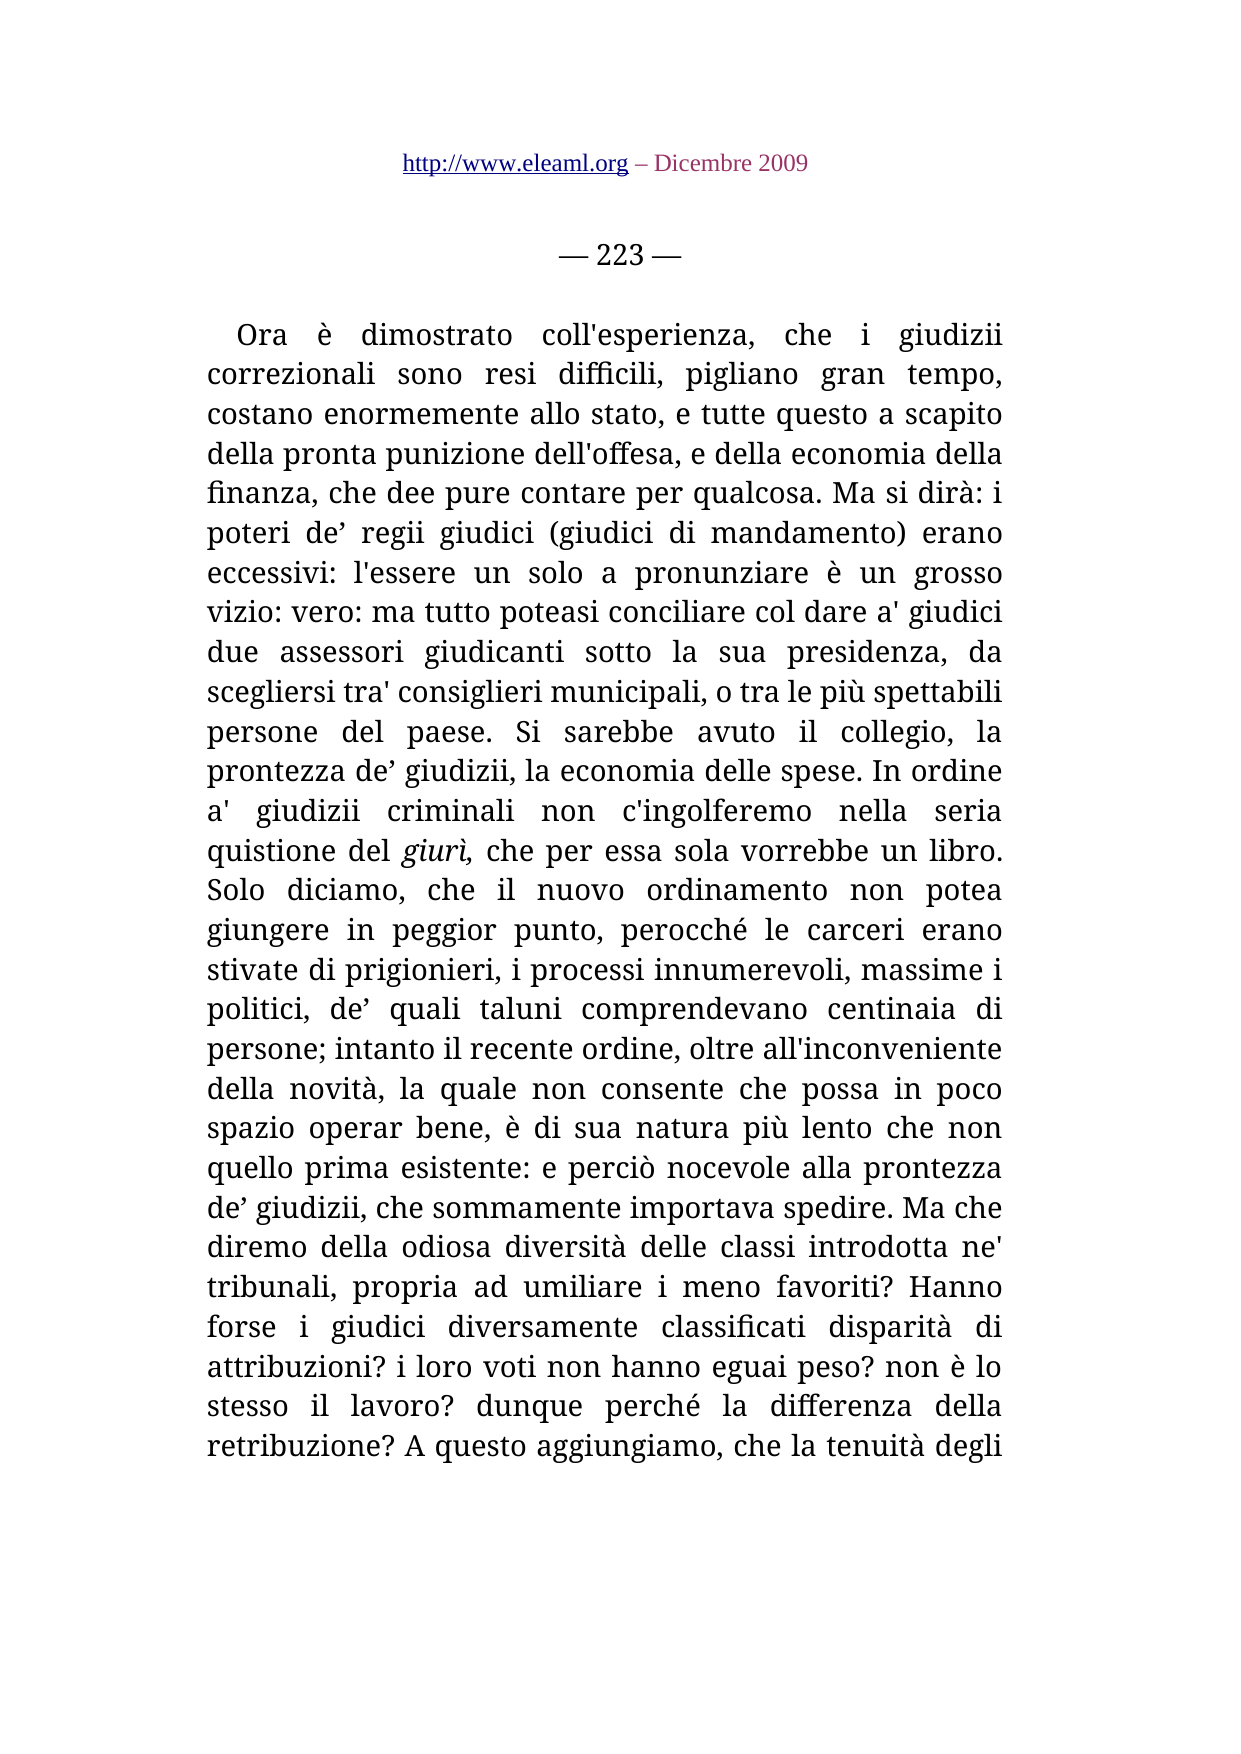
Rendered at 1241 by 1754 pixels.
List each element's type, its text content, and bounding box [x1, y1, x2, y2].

text — 223 — [207, 234, 1004, 274]
text Ora è dimostrato coll'esperienza, che i giudizii correzionali sono resi difficili, pigliano gran tempo, costano enormemente allo stato, e tutte questo a scapito della pronta punizione dell'offesa, e della economia della finanza, che dee pure contare per qualcosa. Ma si dirà: i poteri de’ regii giudici (giudici di mandamento) erano eccessivi: l'essere un solo a pronunziare è un grosso vizio: vero: ma tutto poteasi conciliare col dare a' giudici due assessori giudicanti sotto la sua presidenza, da scegliersi tra' consiglieri municipali, o tra le più spettabili persone del paese. Si sarebbe avuto il collegio, la prontezza de’ giudizii, la economia delle spese. In ordine a' giudizii criminali non c'ingolferemo nella seria quistione del giurì, che per essa sola vorrebbe un libro. Solo diciamo, che il nuovo ordinamento non potea giungere in peggior punto, perocché le carceri erano stivate di prigionieri, i processi innumerevoli, massime i politici, de’ quali taluni comprendevano centinaia di persone; intanto il recente ordine, oltre all'inconveniente della novità, la quale non consente che possa in poco spazio operar bene, è di sua natura più lento che non quello prima esistente: e perciò nocevole alla prontezza de’ giudizii, che sommamente importava spedire. Ma che diremo della odiosa diversità delle classi introdotta ne' tribunali, propria ad umiliare i meno favoriti? Hanno forse i giudici diversamente classificati disparità di attribuzioni? i loro voti non hanno eguai peso? non è lo stesso il lavoro? dunque perché la differenza della retribuzione? A questo aggiungiamo, che la tenuità degli [207, 314, 1004, 1465]
